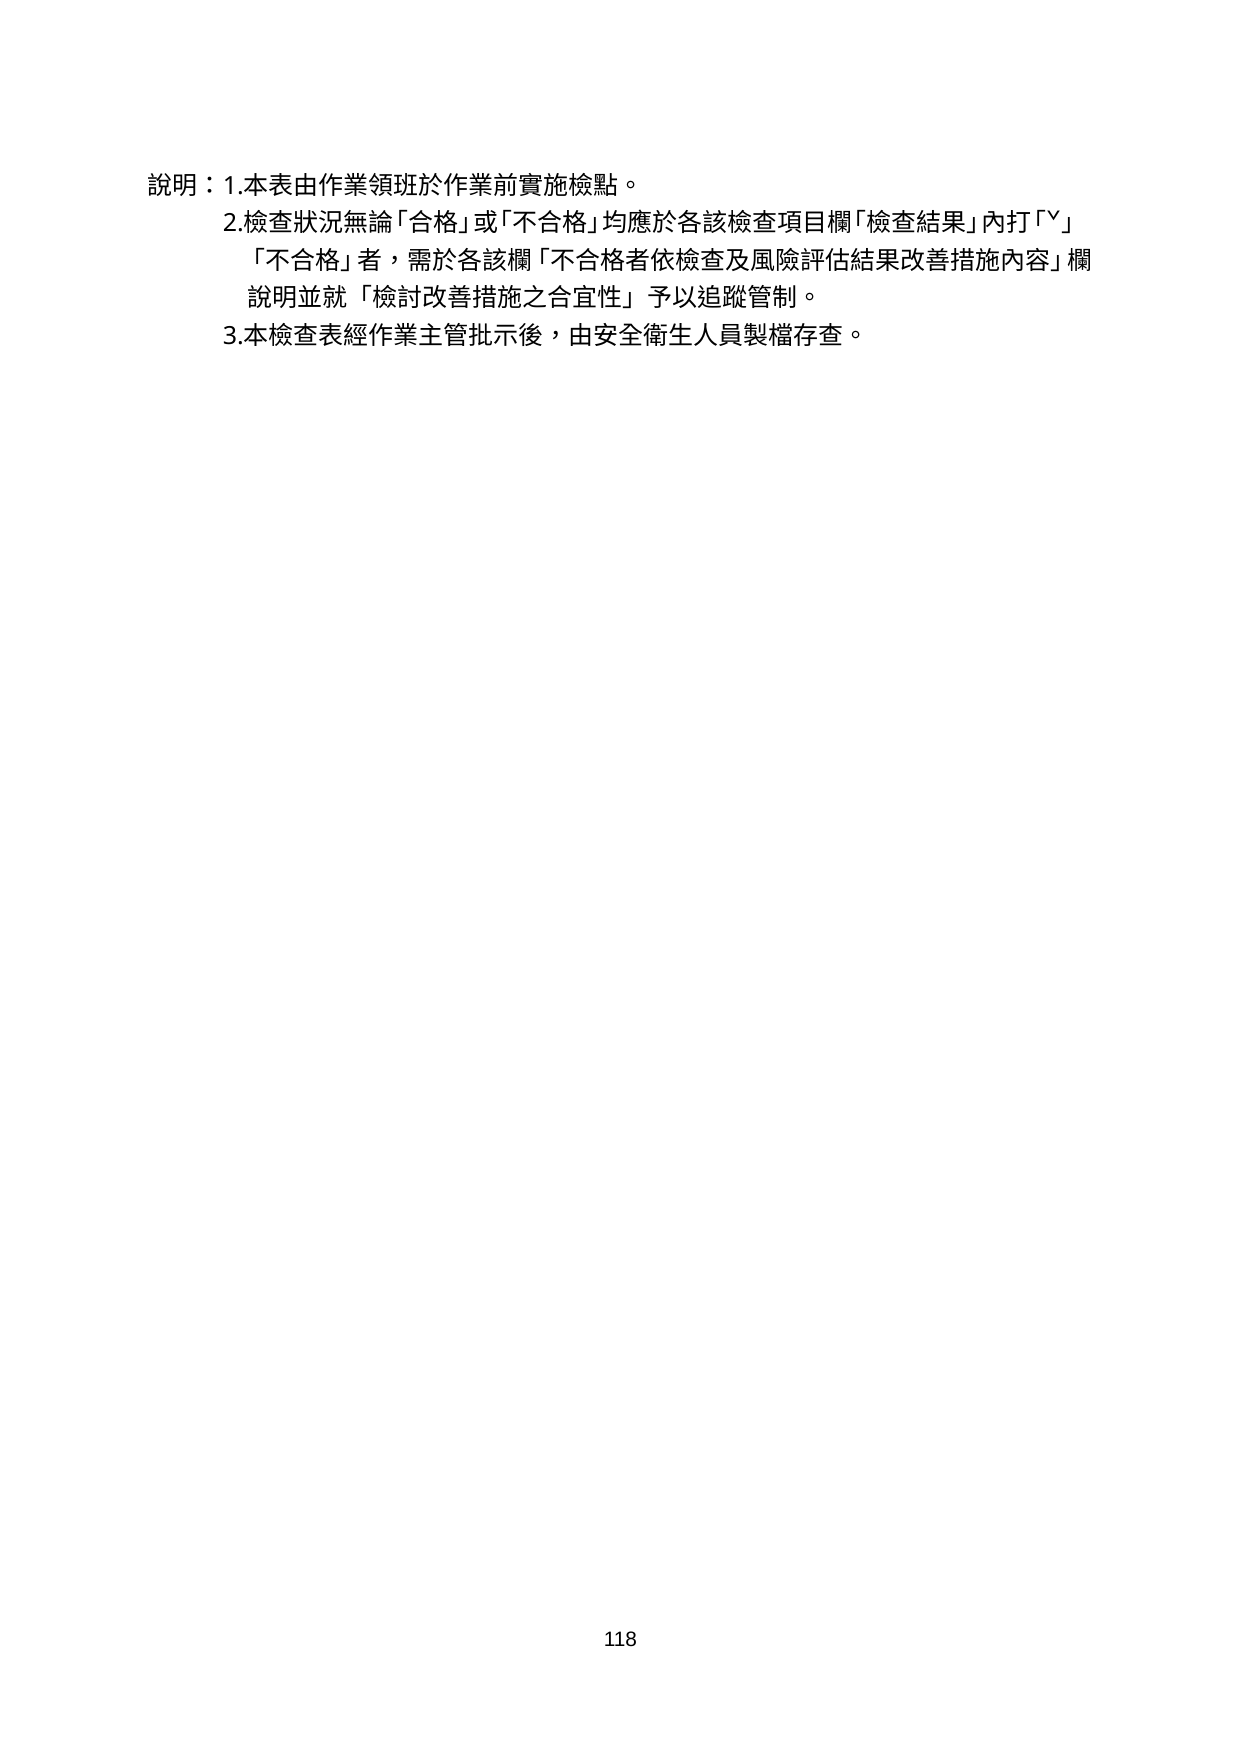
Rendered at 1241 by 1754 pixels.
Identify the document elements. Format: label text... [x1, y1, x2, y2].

text 2.檢查狀況無論「合格」或「不合格」均應於各該檢查項目欄「檢查結果」內打「ˇ」；「不合格」者，需於各該欄「不合格者依檢查及風險評估結果改善措施內容」欄說明並就「檢討改善措施之合宜性」予以追蹤管制。 [223, 202, 1092, 314]
text 3.本檢查表經作業主管批示後，由安全衛生人員製檔存查。 [223, 314, 1092, 352]
text 說明：1.本表由作業領班於作業前實施檢點。 [148, 164, 1092, 202]
